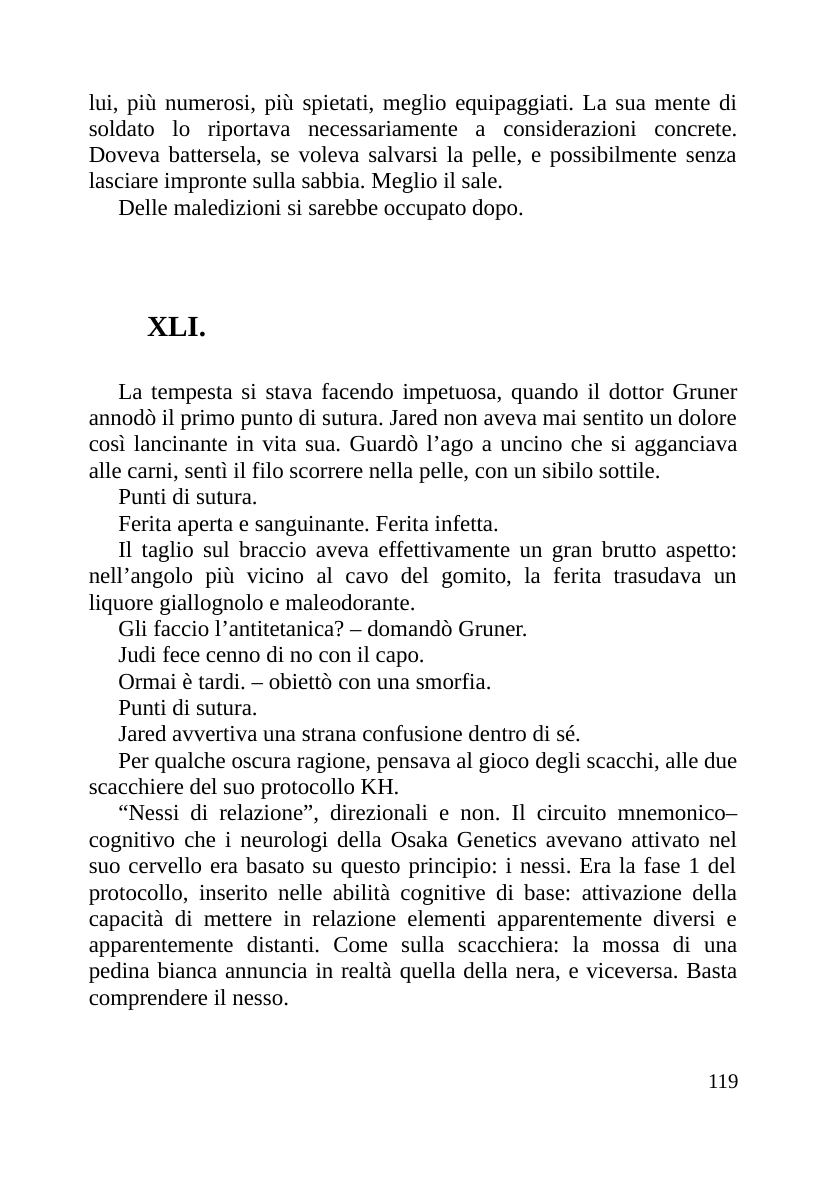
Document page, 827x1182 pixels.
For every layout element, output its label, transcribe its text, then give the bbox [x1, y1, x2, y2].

subtitle XLI. [88, 309, 738, 342]
text La tempesta si stava facendo impetuosa, quando il dottor Gruner annodò il primo punto di sutura. Jared non aveva mai sentito un dolore così lancinante in vita sua. Guardò l’ago a uncino che si agganciava alle carni, sentì il filo scorrere nella pelle, con un sibilo sottile. [88, 378, 738, 483]
text Per qualche oscura ragione, pensava al gioco degli scacchi, alle due scacchiere del suo protocollo KH. [88, 747, 738, 799]
text Jared avvertiva una strana confusione dentro di sé. [88, 720, 738, 747]
text Punti di sutura. [88, 694, 738, 720]
text Punti di sutura. [88, 483, 738, 509]
text Gli faccio l’antitetanica? – domandò Gruner. [88, 615, 738, 641]
text lui, più numerosi, più spietati, meglio equipaggiati. La sua mente di soldato lo riportava necessariamente a considerazioni concrete. Doveva battersela, se voleva salvarsi la pelle, e possibilmente senza lasciare impronte sulla sabbia. Meglio il sale. [88, 88, 738, 194]
text “Nessi di relazione”, direzionali e non. Il circuito mnemonico–cognitivo che i neurologi della Osaka Genetics avevano attivato nel suo cervello era basato su questo principio: i nessi. Era la fase 1 del protocollo, inserito nelle abilità cognitive di base: attivazione della capacità di mettere in relazione elementi apparentemente diversi e apparentemente distanti. Come sulla scacchiera: la mossa di una pedina bianca annuncia in realtà quella della nera, e viceversa. Basta comprendere il nesso. [88, 799, 738, 1010]
text Judi fece cenno di no con il capo. [88, 641, 738, 668]
text Il taglio sul braccio aveva effettivamente un gran brutto aspetto: nell’angolo più vicino al cavo del gomito, la ferita trasudava un liquore giallognolo e maleodorante. [88, 536, 738, 615]
text Delle maledizioni si sarebbe occupato dopo. [88, 194, 738, 220]
text Ormai è tardi. – obiettò con una smorfia. [88, 668, 738, 694]
text Ferita aperta e sanguinante. Ferita infetta. [88, 509, 738, 536]
